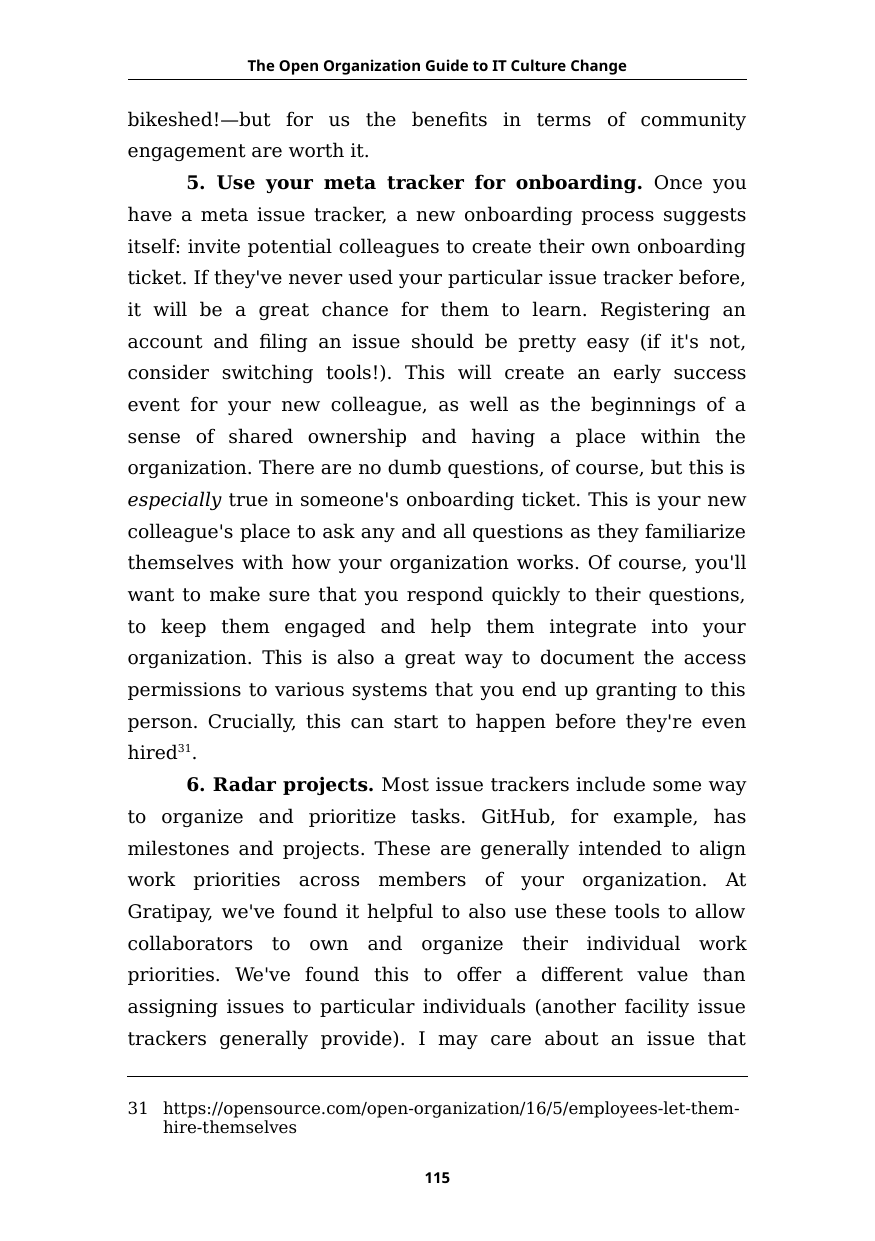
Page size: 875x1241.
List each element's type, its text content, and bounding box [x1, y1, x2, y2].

text bikeshed!—but for us the benefits in terms of community engagement are worth it. [127, 109, 747, 162]
text https://opensource.com/open-organization/16/5/employees-let-them-hire-themselves [127, 1099, 747, 1138]
text 5. Use your meta tracker for onboarding. Once you have a meta issue tracker, a new onboarding process suggests itself: invite potential colleagues to create their own onboarding ticket. If they've never used your particular issue tracker before, it will be a great chance for them to learn. Registering an account and filing an issue should be pretty easy (if it's not, consider switching tools!). This will create an early success event for your new colleague, as well as the beginnings of a sense of shared ownership and having a place within the organization. There are no dumb questions, of course, but this is especially true in someone's onboarding ticket. This is your new colleague's place to ask any and all questions as they familiarize themselves with how your organization works. Of course, you'll want to make sure that you respond quickly to their questions, to keep them engaged and help them integrate into your organization. This is also a great way to document the access permissions to various systems that you end up granting to this person. Crucially, this can start to happen before they're even hired. [127, 172, 747, 764]
text 6. Radar projects. Most issue trackers include some way to organize and prioritize tasks. GitHub, for example, has milestones and projects. These are generally intended to align work priorities across members of your organization. At Gratipay, we've found it helpful to also use these tools to allow collaborators to own and organize their individual work priorities. We've found this to offer a different value than assigning issues to particular individuals (another facility issue trackers generally provide). I may care about an issue that [127, 774, 747, 1049]
